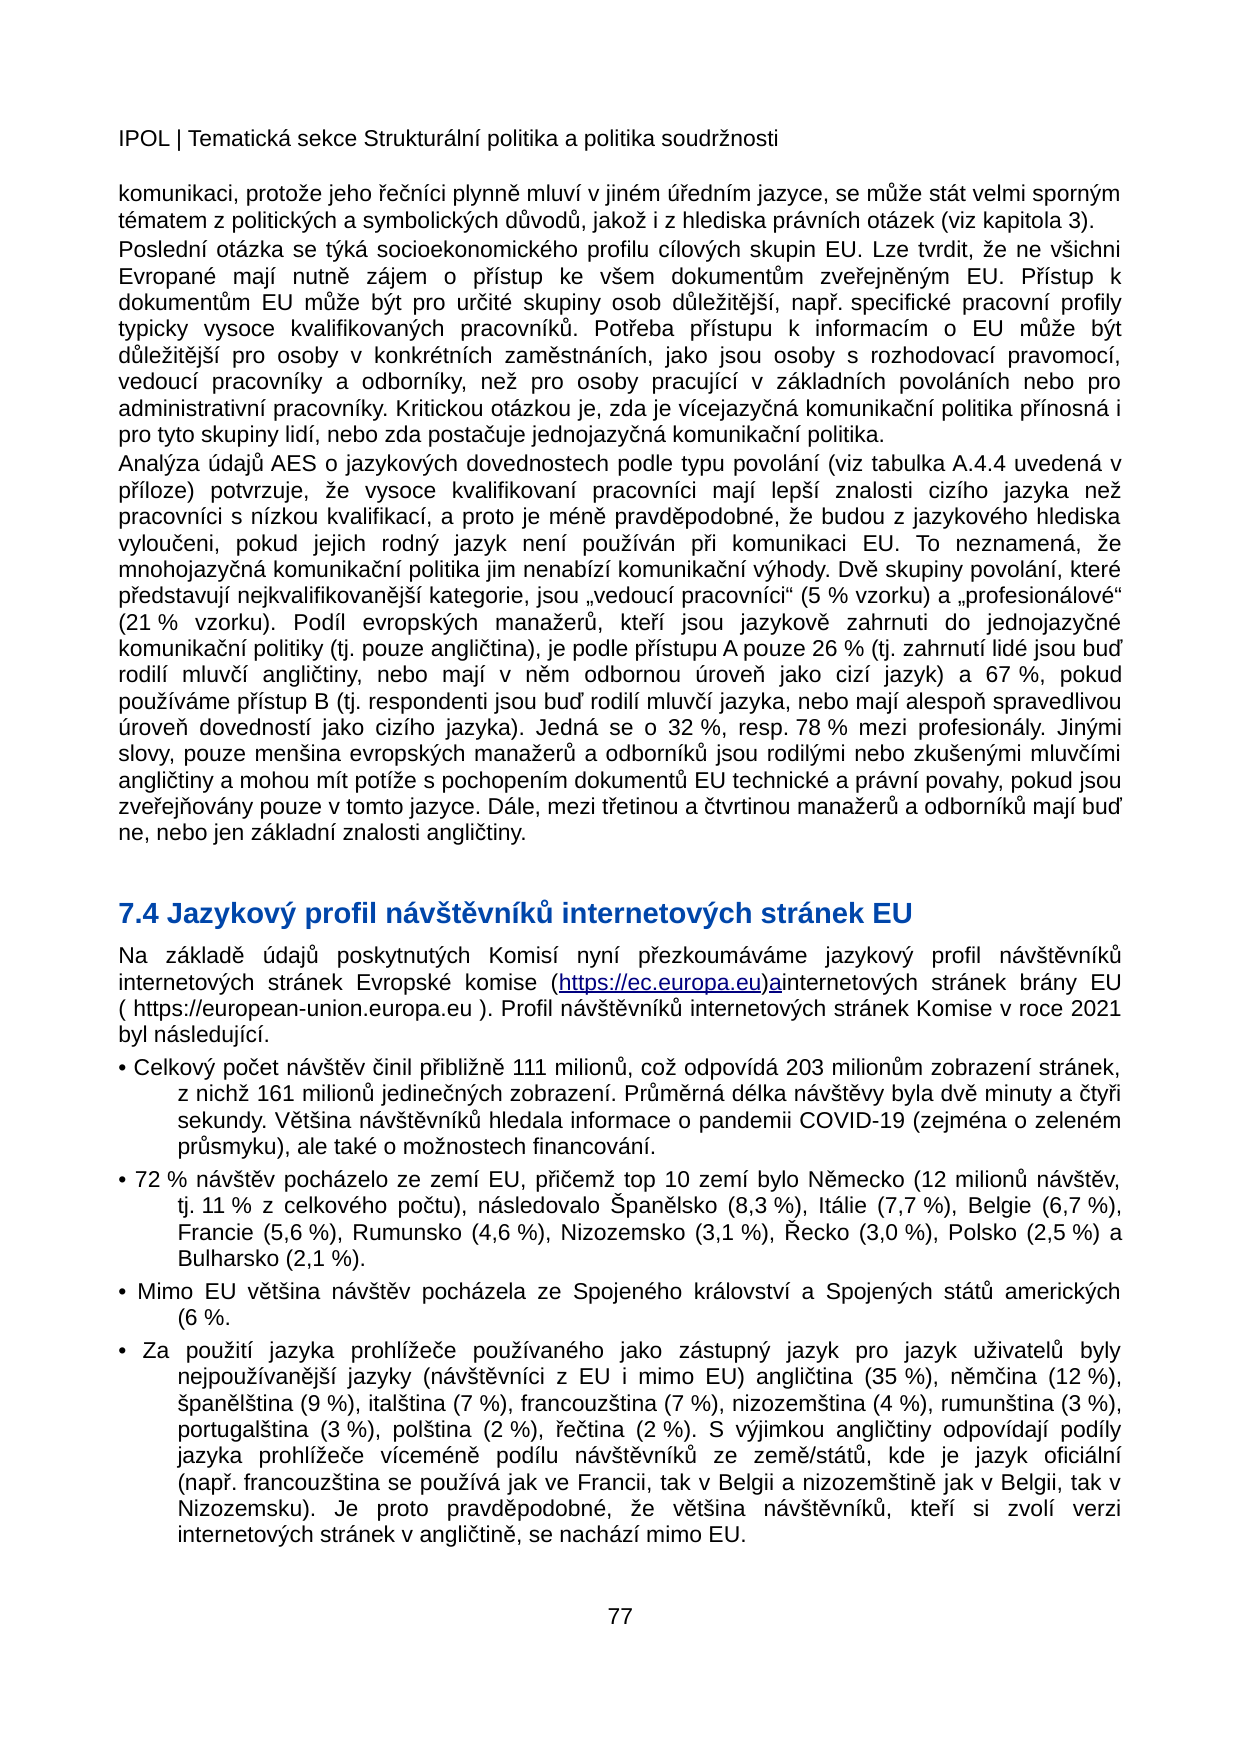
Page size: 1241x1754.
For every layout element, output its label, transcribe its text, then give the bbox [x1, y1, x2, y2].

text • Celkový počet návštěv činil přibližně 111 milionů, což odpovídá 203 milionům zobrazení stránek, z nichž 161 milionů jedinečných zobrazení. Průměrná délka návštěvy byla dvě minuty a čtyři sekundy. Většina návštěvníků hledala informace o pandemii COVID-19 (zejména o zeleném průsmyku), ale také o možnostech financování. [118, 1054, 1122, 1159]
text • 72 % návštěv pocházelo ze zemí EU, přičemž top 10 zemí bylo Německo (12 milionů návštěv, tj. 11 % z celkového počtu), následovalo Španělsko (8,3 %), Itálie (7,7 %), Belgie (6,7 %), Francie (5,6 %), Rumunsko (4,6 %), Nizozemsko (3,1 %), Řecko (3,0 %), Polsko (2,5 %) a Bulharsko (2,1 %). [118, 1166, 1122, 1271]
text komunikaci, protože jeho řečníci plynně mluví v jiném úředním jazyce, se může stát velmi sporným tématem z politických a symbolických důvodů, jakož i z hlediska právních otázek (viz kapitola 3). [118, 180, 1122, 233]
text Analýza údajů AES o jazykových dovednostech podle typu povolání (viz tabulka A.4.4 uvedená v příloze) potvrzuje, že vysoce kvalifikovaní pracovníci mají lepší znalosti cizího jazyka než pracovníci s nízkou kvalifikací, a proto je méně pravděpodobné, že budou z jazykového hlediska vyloučeni, pokud jejich rodný jazyk není používán při komunikaci EU. To neznamená, že mnohojazyčná komunikační politika jim nenabízí komunikační výhody. Dvě skupiny povolání, které představují nejkvalifikovanější kategorie, jsou „vedoucí pracovníci“ (5 % vzorku) a „profesionálové“ (21 % vzorku). Podíl evropských manažerů, kteří jsou jazykově zahrnuti do jednojazyčné komunikační politiky (tj. pouze angličtina), je podle přístupu A pouze 26 % (tj. zahrnutí lidé jsou buď rodilí mluvčí angličtiny, nebo mají v něm odbornou úroveň jako cizí jazyk) a 67 %, pokud používáme přístup B (tj. respondenti jsou buď rodilí mluvčí jazyka, nebo mají alespoň spravedlivou úroveň dovedností jako cizího jazyka). Jedná se o 32 %, resp. 78 % mezi profesionály. Jinými slovy, pouze menšina evropských manažerů a odborníků jsou rodilými nebo zkušenými mluvčími angličtiny a mohou mít potíže s pochopením dokumentů EU technické a právní povahy, pokud jsou zveřejňovány pouze v tomto jazyce. Dále, mezi třetinou a čtvrtinou manažerů a odborníků mají buď ne, nebo jen základní znalosti angličtiny. [118, 450, 1122, 846]
text Poslední otázka se týká socioekonomického profilu cílových skupin EU. Lze tvrdit, že ne všichni Evropané mají nutně zájem o přístup ke všem dokumentům zveřejněným EU. Přístup k dokumentům EU může být pro určité skupiny osob důležitější, např. specifické pracovní profily typicky vysoce kvalifikovaných pracovníků. Potřeba přístupu k informacím o EU může být důležitější pro osoby v konkrétních zaměstnáních, jako jsou osoby s rozhodovací pravomocí, vedoucí pracovníky a odborníky, než pro osoby pracující v základních povoláních nebo pro administrativní pracovníky. Kritickou otázkou je, zda je vícejazyčná komunikační politika přínosná i pro tyto skupiny lidí, nebo zda postačuje jednojazyčná komunikační politika. [118, 236, 1122, 447]
text • Mimo EU většina návštěv pocházela ze Spojeného království a Spojených států amerických (6 %. [118, 1278, 1122, 1331]
subtitle 7.4 Jazykový profil návštěvníků internetových stránek EU [118, 896, 1122, 930]
text Na základě údajů poskytnutých Komisí nyní přezkoumáváme jazykový profil návštěvníků internetových stránek Evropské komise (https://ec.europa.eu)ainternetových stránek brány EU ( https://european-union.europa.eu ). Profil návštěvníků internetových stránek Komise v roce 2021 byl následující. [118, 942, 1122, 1048]
text • Za použití jazyka prohlížeče používaného jako zástupný jazyk pro jazyk uživatelů byly nejpoužívanější jazyky (návštěvníci z EU i mimo EU) angličtina (35 %), němčina (12 %), španělština (9 %), italština (7 %), francouzština (7 %), nizozemština (4 %), rumunština (3 %), portugalština (3 %), polština (2 %), řečtina (2 %). S výjimkou angličtiny odpovídají podíly jazyka prohlížeče víceméně podílu návštěvníků ze země/států, kde je jazyk oficiální (např. francouzština se používá jak ve Francii, tak v Belgii a nizozemštině jak v Belgii, tak v Nizozemsku). Je proto pravděpodobné, že většina návštěvníků, kteří si zvolí verzi internetových stránek v angličtině, se nachází mimo EU. [118, 1337, 1122, 1548]
